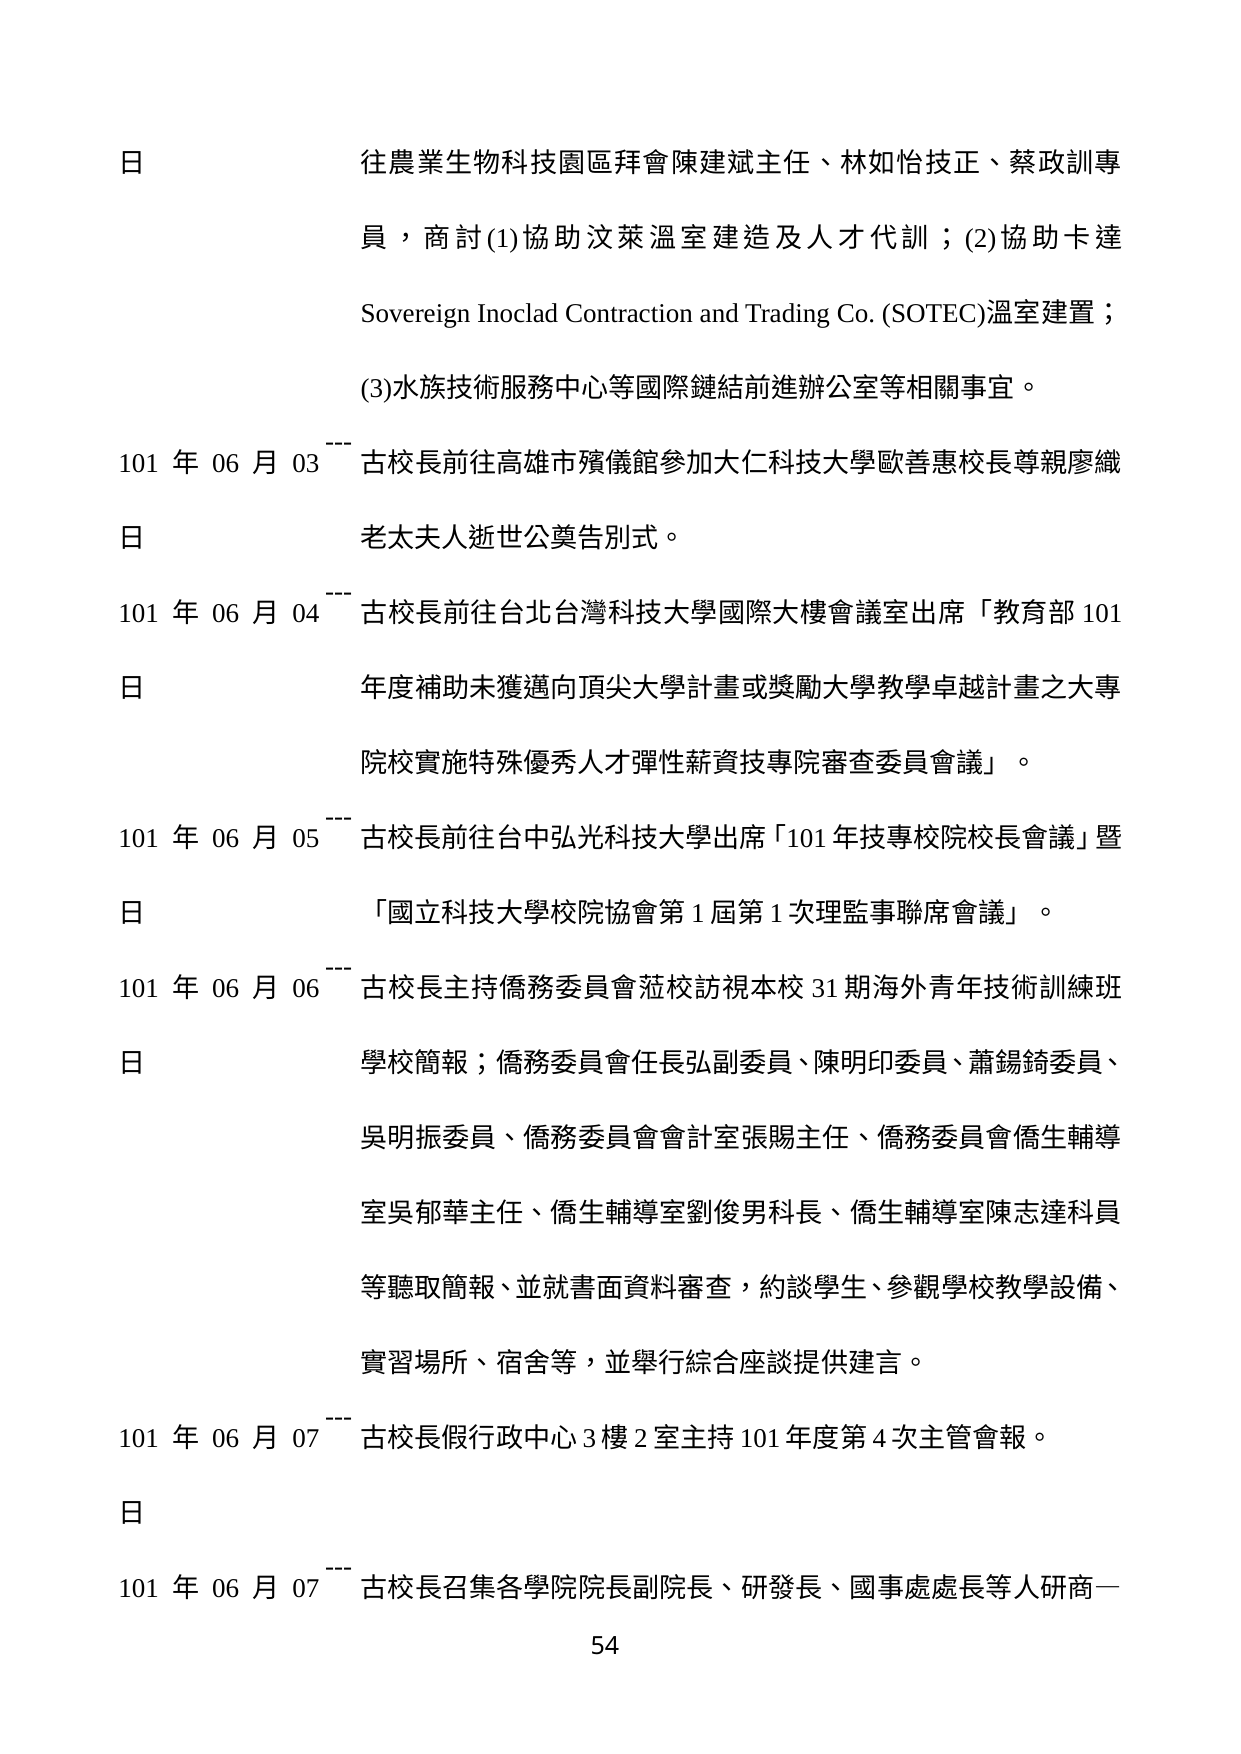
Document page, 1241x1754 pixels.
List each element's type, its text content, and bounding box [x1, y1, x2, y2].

table_cell 101年06月07 [115, 1548, 322, 1623]
table_cell 101年06月07日 [115, 1398, 322, 1548]
table_cell 101年06月03日 [115, 423, 322, 573]
table_cell --- [322, 123, 357, 423]
table_cell 古校長前往高雄市殯儀館參加大仁科技大學歐善惠校長尊親廖織老太夫人逝世公奠告別式。 [358, 423, 1125, 573]
table_cell --- [322, 423, 357, 573]
table_cell 101年06月06日 [115, 948, 322, 1398]
table_cell 往農業生物科技園區拜會陳建斌主任、林如怡技正、蔡政訓專員，商討(1)協助汶萊溫室建造及人才代訓；(2)協助卡達Sovereign Inoclad Contraction and Trading Co. (SOTEC)溫室建置；(3)水族技術服務中心等國際鏈結前進辦公室等相關事宜。 [358, 123, 1125, 423]
table_cell 古校長召集各學院院長副院長、研發長、國事處處長等人研商— [358, 1548, 1125, 1623]
table_cell 古校長前往台北台灣科技大學國際大樓會議室出席「教育部101年度補助未獲邁向頂尖大學計畫或獎勵大學教學卓越計畫之大專院校實施特殊優秀人才彈性薪資技專院審查委員會議」。 [358, 573, 1125, 798]
table_cell 101年06月04日 [115, 573, 322, 798]
table_cell --- [322, 573, 357, 798]
table_cell 101年06月05日 [115, 798, 322, 948]
table_cell 古校長主持僑務委員會蒞校訪視本校31期海外青年技術訓練班學校簡報；僑務委員會任長弘副委員、陳明印委員、蕭鍚錡委員、吳明振委員、僑務委員會會計室張賜主任、僑務委員會僑生輔導室吳郁華主任、僑生輔導室劉俊男科長、僑生輔導室陳志達科員等聽取簡報、並就書面資料審查，約談學生、參觀學校教學設備、實習場所、宿舍等，並舉行綜合座談提供建言。 [358, 948, 1125, 1398]
table_cell 日 [115, 123, 322, 423]
table_cell --- [322, 948, 357, 1398]
table_cell --- [322, 1398, 357, 1548]
table_cell --- [322, 1548, 357, 1623]
table_cell --- [322, 798, 357, 948]
table_cell 古校長前往台中弘光科技大學出席「101年技專校院校長會議」暨「國立科技大學校院協會第1屆第1次理監事聯席會議」。 [358, 798, 1125, 948]
table_cell 古校長假行政中心3樓2室主持101年度第4次主管會報。 [358, 1398, 1125, 1548]
